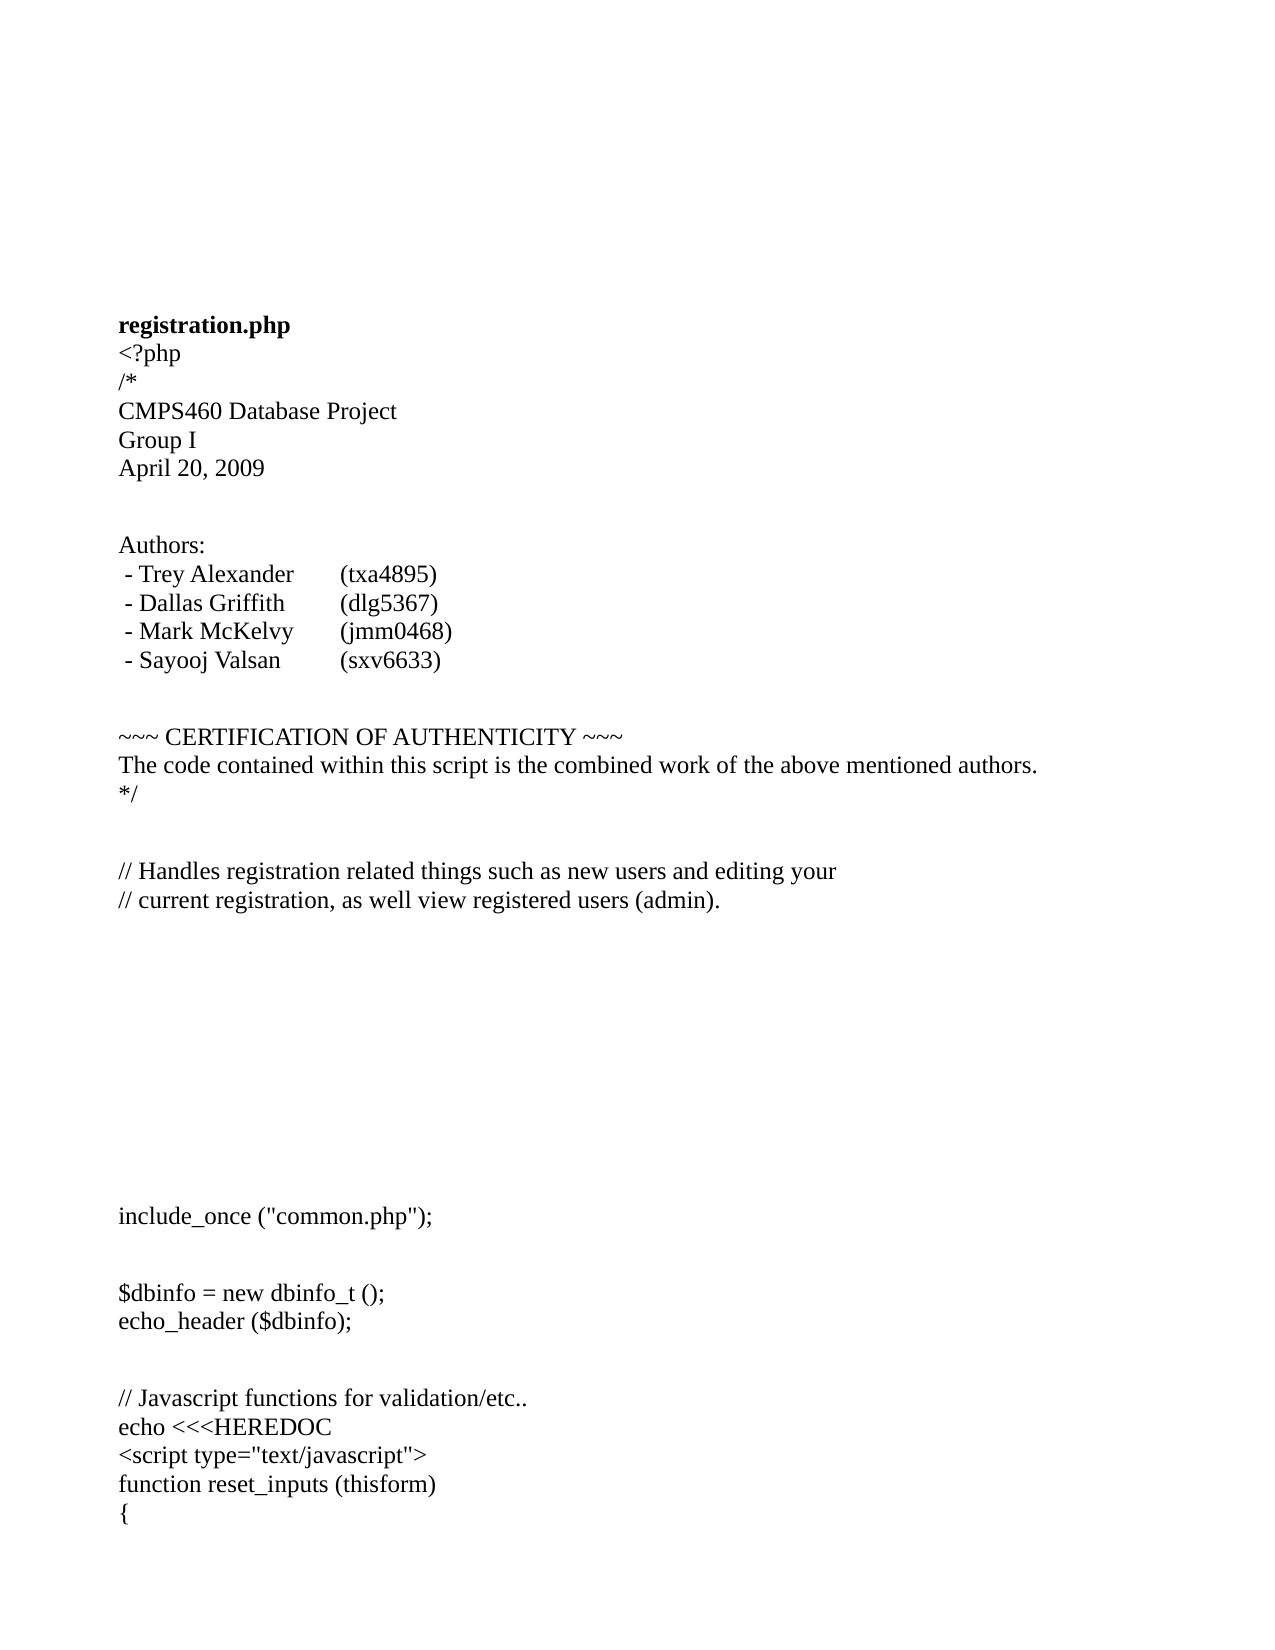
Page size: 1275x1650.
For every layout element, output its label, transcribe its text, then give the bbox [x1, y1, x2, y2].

text The code contained within this script is the combined work of the above mentioned authors. [118, 751, 1157, 779]
text - Sayooj Valsan (sxv6633) [118, 645, 1157, 674]
text */ [118, 779, 1157, 808]
text registration.php [118, 310, 1157, 338]
text // current registration, as well view registered users (admin). [118, 885, 1157, 913]
text echo_header ($dbinfo); [118, 1306, 1157, 1335]
text - Trey Alexander (txa4895) [118, 559, 1157, 588]
text - Mark McKelvy (jmm0468) [118, 616, 1157, 645]
text include_once ("common.php"); [118, 1201, 1157, 1230]
text echo <<<HEREDOC [118, 1412, 1157, 1441]
text <script type="text/javascript"> [118, 1441, 1157, 1469]
text { [118, 1498, 1157, 1527]
text Authors: [118, 530, 1157, 559]
text ~~~ CERTIFICATION OF AUTHENTICITY ~~~ [118, 722, 1157, 751]
text $dbinfo = new dbinfo_t (); [118, 1278, 1157, 1306]
text function reset_inputs (thisform) [118, 1469, 1157, 1498]
text // Javascript functions for validation/etc.. [118, 1383, 1157, 1412]
text /* [118, 367, 1157, 396]
text CMPS460 Database Project [118, 396, 1157, 425]
text // Handles registration related things such as new users and editing your [118, 856, 1157, 885]
text - Dallas Griffith (dlg5367) [118, 588, 1157, 616]
text April 20, 2009 [118, 453, 1157, 482]
text Group I [118, 425, 1157, 453]
text <?php [118, 338, 1157, 367]
